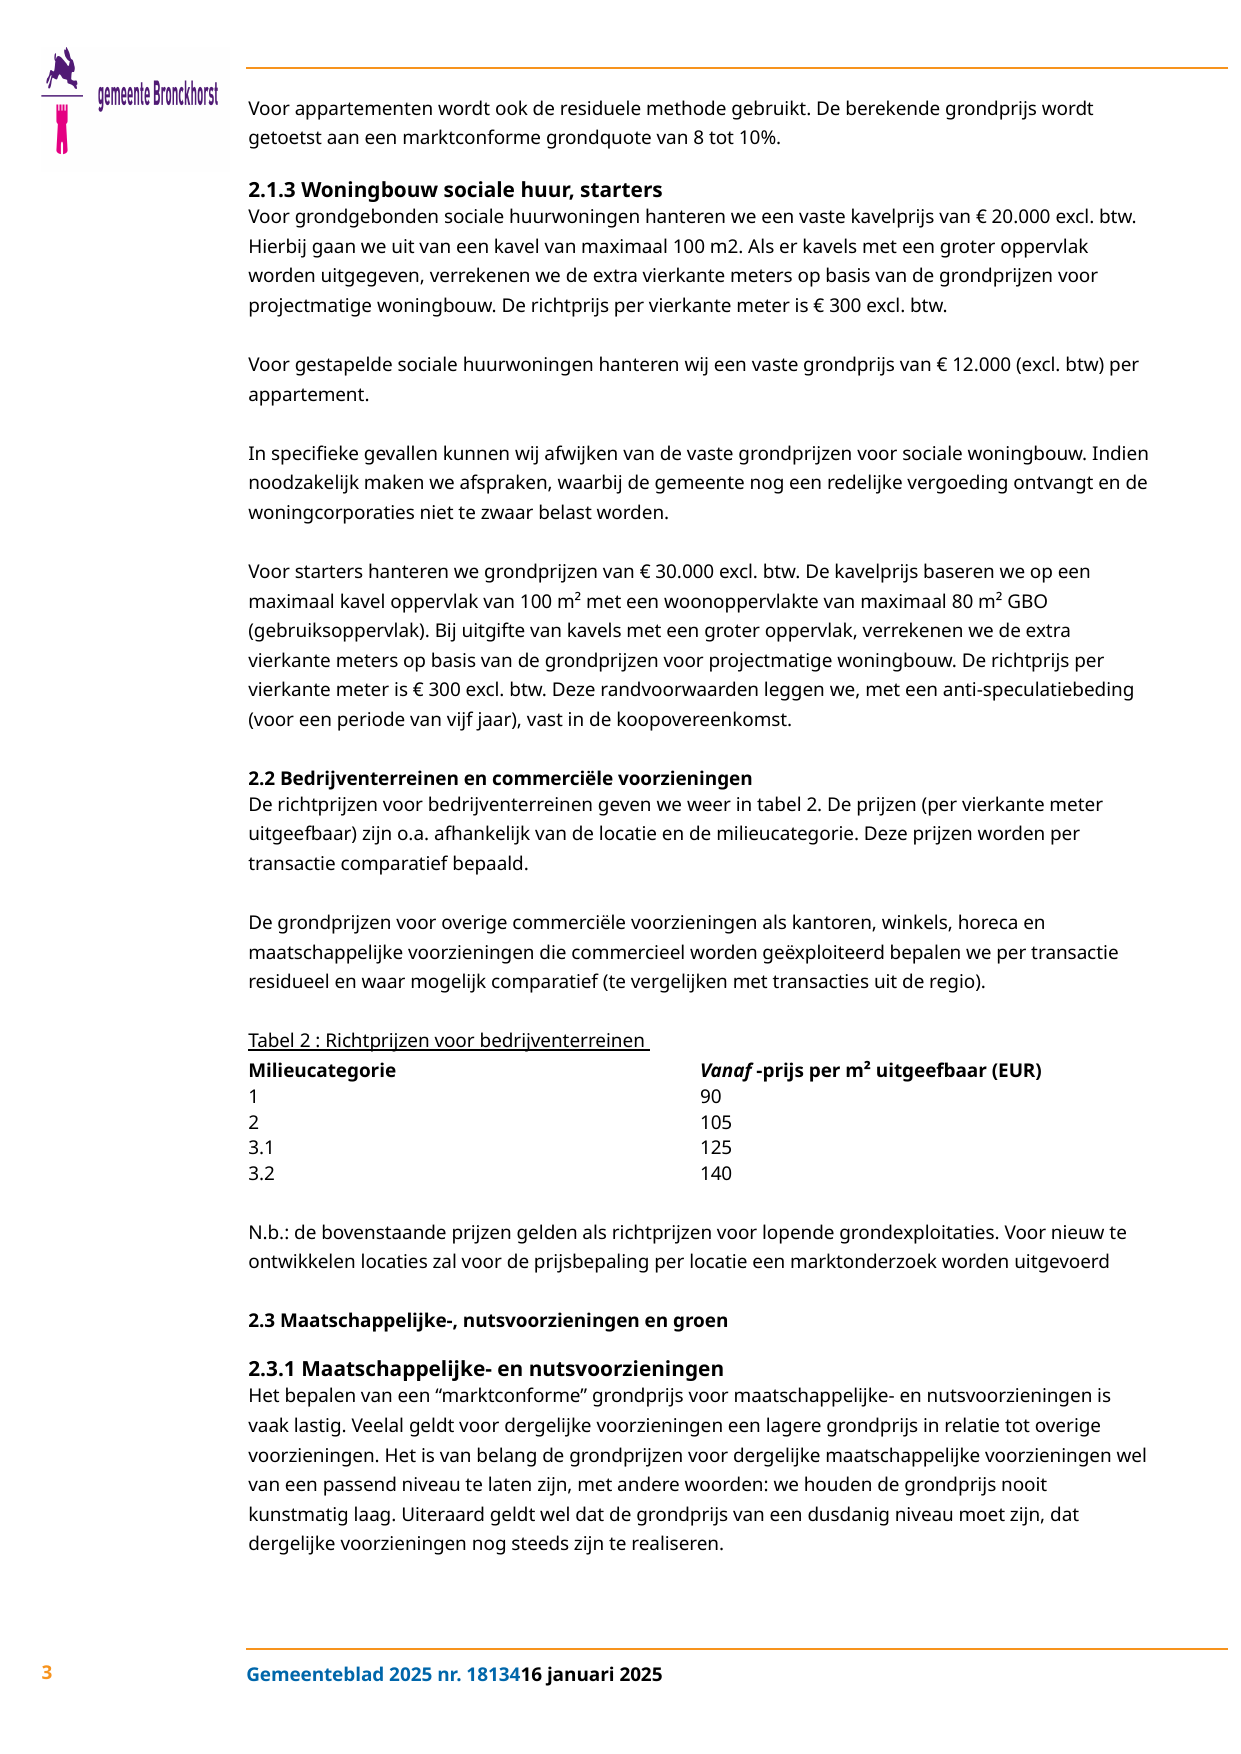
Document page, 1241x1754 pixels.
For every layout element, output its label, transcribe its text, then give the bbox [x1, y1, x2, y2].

text 2.3 Maatschappelijke-, nutsvoorzieningen en groen [248, 1308, 1152, 1333]
text 2.3.1 Maatschappelijke- en nutsvoorzieningen [248, 1354, 1152, 1383]
text 2.1.3 Woningbouw sociale huur, starters [248, 175, 1152, 203]
picture [41, 47, 231, 172]
table_cell 2 [248, 1109, 700, 1134]
table_header Vanaf -prijs per m² uitgeefbaar (EUR) [700, 1058, 1152, 1083]
text N.b.: de bovenstaande prijzen gelden als richtprijzen voor lopende grondexploitaties. Voor nieuw te ontwikkelen locaties zal voor de prijsbepaling per locatie een marktonderzoek worden uitgevoerd [248, 1219, 1152, 1274]
text De grondprijzen voor overige commerciële voorzieningen als kantoren, winkels, horeca en maatschappelijke voorzieningen die commercieel worden geëxploiteerd bepalen we per transactie residueel en waar mogelijk comparatief (te vergelijken met transacties uit de regio). [248, 909, 1152, 994]
text Voor starters hanteren we grondprijzen van € 30.000 excl. btw. De kavelprijs baseren we op een maximaal kavel oppervlak van 100 m² met een woonoppervlakte van maximaal 80 m² GBO (gebruiksoppervlak). Bij uitgifte van kavels met een groter oppervlak, verrekenen we de extra vierkante meters op basis van de grondprijzen voor projectmatige woningbouw. De richtprijs per vierkante meter is € 300 excl. btw. Deze randvoorwaarden leggen we, met een anti-speculatiebeding (voor een periode van vijf jaar), vast in de koopovereenkomst. [248, 558, 1152, 732]
text Voor grondgebonden sociale huurwoningen hanteren we een vaste kavelprijs van € 20.000 excl. btw. Hierbij gaan we uit van een kavel van maximaal 100 m2. Als er kavels met een groter oppervlak worden uitgegeven, verrekenen we de extra vierkante meters op basis van de grondprijzen voor projectmatige woningbouw. De richtprijs per vierkante meter is € 300 excl. btw. [248, 203, 1152, 318]
table_cell 3.1 [248, 1135, 700, 1160]
table_cell 140 [700, 1160, 1152, 1186]
text In specifieke gevallen kunnen wij afwijken van de vaste grondprijzen voor sociale woningbouw. Indien noodzakelijk maken we afspraken, waarbij de gemeente nog een redelijke vergoeding ontvangt en de woningcorporaties niet te zwaar belast worden. [248, 440, 1152, 525]
table_cell 1 [248, 1083, 700, 1109]
table_cell 3.2 [248, 1160, 700, 1186]
text De richtprijzen voor bedrijventerreinen geven we weer in tabel 2. De prijzen (per vierkante meter uitgeefbaar) zijn o.a. afhankelijk van de locatie en de milieucategorie. Deze prijzen worden per transactie comparatief bepaald. [248, 791, 1152, 876]
text Voor gestapelde sociale huurwoningen hanteren wij een vaste grondprijs van € 12.000 (excl. btw) per appartement. [248, 351, 1152, 406]
text Voor appartementen wordt ook de residuele methode gebruikt. De berekende grondprijs wordt getoetst aan een marktconforme grondquote van 8 tot 10%. [248, 95, 1152, 150]
text Tabel 2 : Richtprijzen voor bedrijventerreinen [248, 1028, 1152, 1053]
text 2.2 Bedrijventerreinen en commerciële voorzieningen [248, 765, 1152, 791]
text Het bepalen van een “marktconforme” grondprijs voor maatschappelijke- en nutsvoorzieningen is vaak lastig. Veelal geldt voor dergelijke voorzieningen een lagere grondprijs in relatie tot overige voorzieningen. Het is van belang de grondprijzen voor dergelijke maatschappelijke voorzieningen wel van een passend niveau te laten zijn, met andere woorden: we houden de grondprijs nooit kunstmatig laag. Uiteraard geldt wel dat de grondprijs van een dusdanig niveau moet zijn, dat dergelijke voorzieningen nog steeds zijn te realiseren. [248, 1383, 1152, 1556]
table_cell 105 [700, 1109, 1152, 1134]
table_header Milieucategorie [248, 1058, 700, 1083]
table_cell 125 [700, 1135, 1152, 1160]
table_cell 90 [700, 1083, 1152, 1109]
